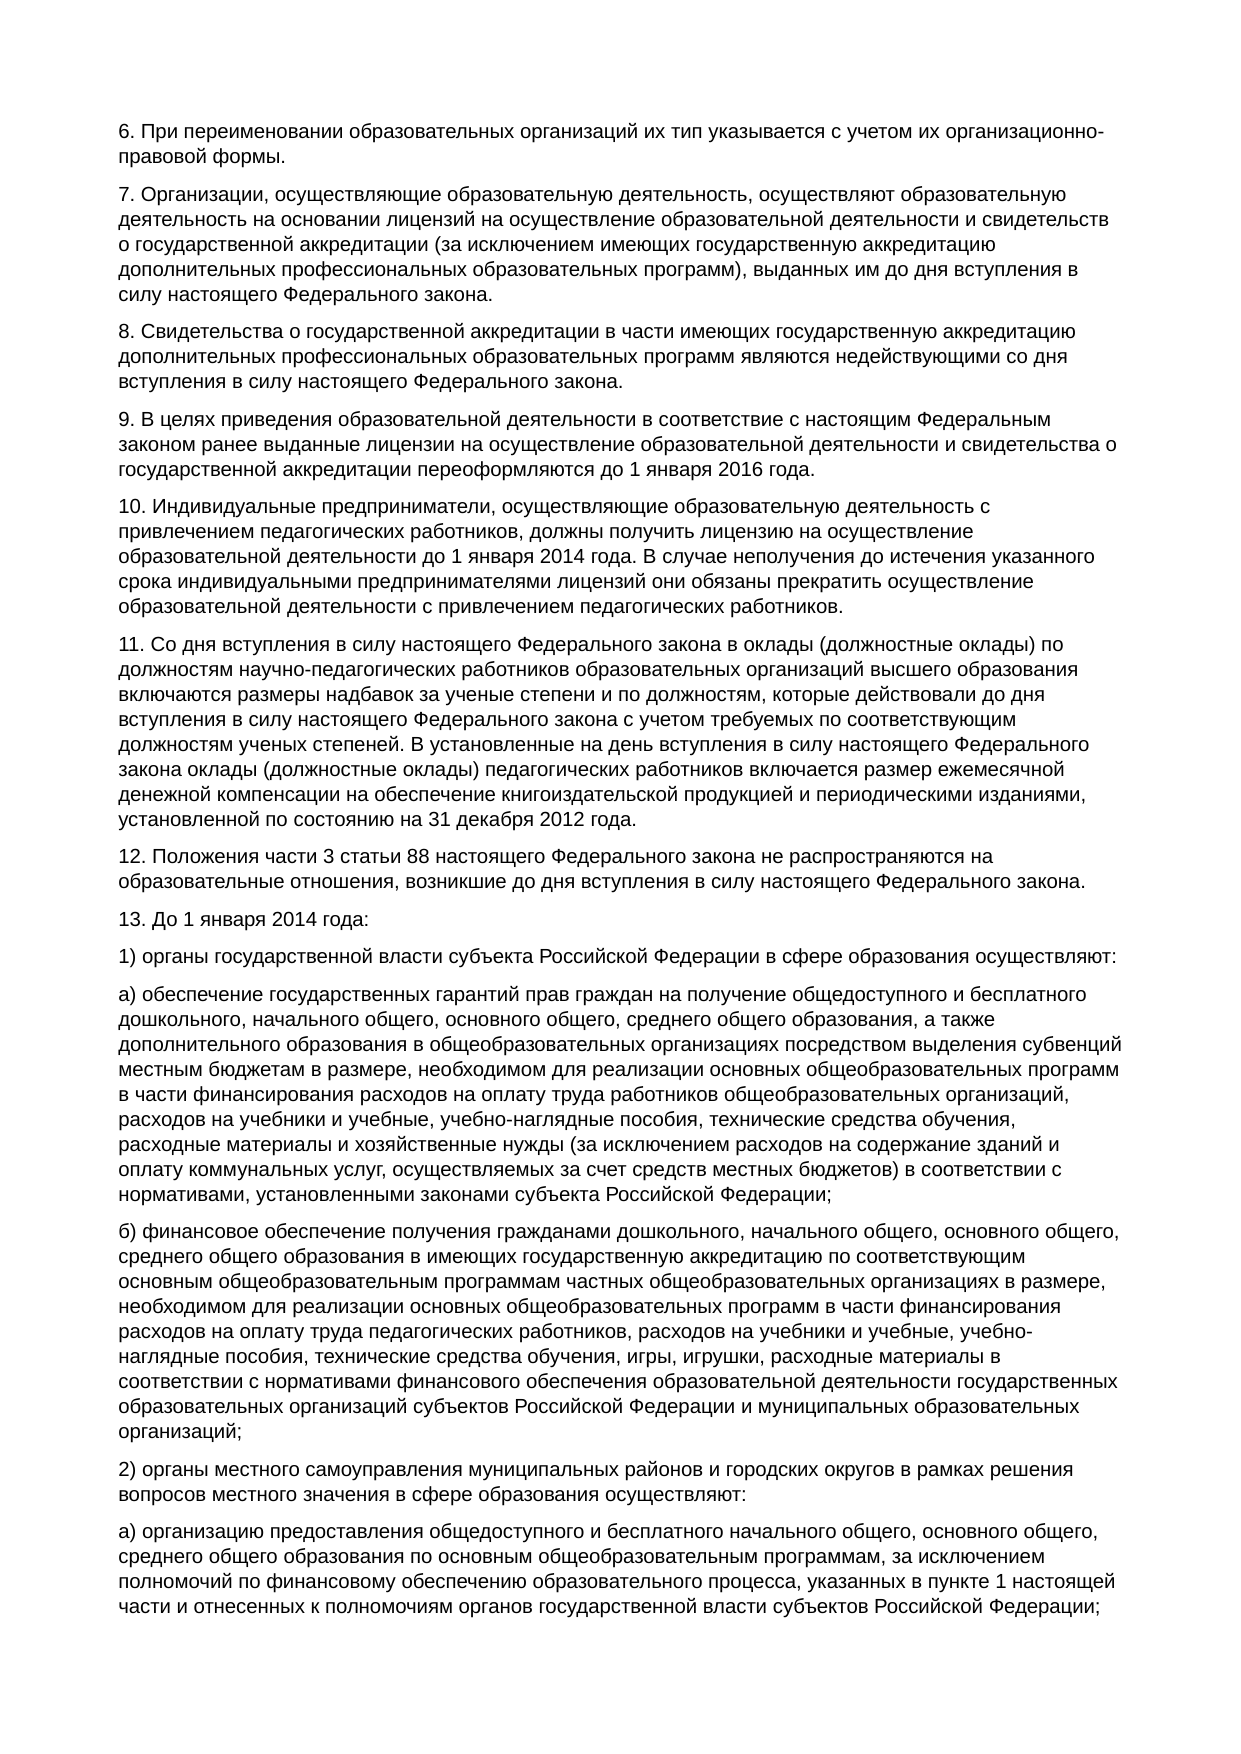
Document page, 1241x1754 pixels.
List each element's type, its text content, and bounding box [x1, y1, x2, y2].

text 12. Положения части 3 статьи 88 настоящего Федерального закона не распространяются на образовательные отношения, возникшие до дня вступления в силу настоящего Федерального закона. [118, 843, 1122, 893]
text 13. До 1 января 2014 года: [118, 906, 1122, 931]
text 6. При переименовании образовательных организаций их тип указывается с учетом их организационно-правовой формы. [118, 118, 1122, 168]
text а) организацию предоставления общедоступного и бесплатного начального общего, основного общего, среднего общего образования по основным общеобразовательным программам, за исключением полномочий по финансовому обеспечению образовательного процесса, указанных в пункте 1 настоящей части и отнесенных к полномочиям органов государственной власти субъектов Российской Федерации; [118, 1518, 1122, 1618]
text 7. Организации, осуществляющие образовательную деятельность, осуществляют образовательную деятельность на основании лицензий на осуществление образовательной деятельности и свидетельств о государственной аккредитации (за исключением имеющих государственную аккредитацию дополнительных профессиональных образовательных программ), выданных им до дня вступления в силу настоящего Федерального закона. [118, 181, 1122, 306]
text 10. Индивидуальные предприниматели, осуществляющие образовательную деятельность с привлечением педагогических работников, должны получить лицензию на осуществление образовательной деятельности до 1 января 2014 года. В случае неполучения до истечения указанного срока индивидуальными предпринимателями лицензий они обязаны прекратить осуществление образовательной деятельности с привлечением педагогических работников. [118, 493, 1122, 618]
text 2) органы местного самоуправления муниципальных районов и городских округов в рамках решения вопросов местного значения в сфере образования осуществляют: [118, 1456, 1122, 1506]
text 11. Со дня вступления в силу настоящего Федерального закона в оклады (должностные оклады) по должностям научно-педагогических работников образовательных организаций высшего образования включаются размеры надбавок за ученые степени и по должностям, которые действовали до дня вступления в силу настоящего Федерального закона с учетом требуемых по соответствующим должностям ученых степеней. В установленные на день вступления в силу настоящего Федерального закона оклады (должностные оклады) педагогических работников включается размер ежемесячной денежной компенсации на обеспечение книгоиздательской продукцией и периодическими изданиями, установленной по состоянию на 31 декабря 2012 года. [118, 631, 1122, 831]
text 8. Свидетельства о государственной аккредитации в части имеющих государственную аккредитацию дополнительных профессиональных образовательных программ являются недействующими со дня вступления в силу настоящего Федерального закона. [118, 318, 1122, 393]
text б) финансовое обеспечение получения гражданами дошкольного, начального общего, основного общего, среднего общего образования в имеющих государственную аккредитацию по соответствующим основным общеобразовательным программам частных общеобразовательных организациях в размере, необходимом для реализации основных общеобразовательных программ в части финансирования расходов на оплату труда педагогических работников, расходов на учебники и учебные, учебно-наглядные пособия, технические средства обучения, игры, игрушки, расходные материалы в соответствии с нормативами финансового обеспечения образовательной деятельности государственных образовательных организаций субъектов Российской Федерации и муниципальных образовательных организаций; [118, 1218, 1122, 1443]
text 9. В целях приведения образовательной деятельности в соответствие с настоящим Федеральным законом ранее выданные лицензии на осуществление образовательной деятельности и свидетельства о государственной аккредитации переоформляются до 1 января 2016 года. [118, 406, 1122, 481]
text а) обеспечение государственных гарантий прав граждан на получение общедоступного и бесплатного дошкольного, начального общего, основного общего, среднего общего образования, а также дополнительного образования в общеобразовательных организациях посредством выделения субвенций местным бюджетам в размере, необходимом для реализации основных общеобразовательных программ в части финансирования расходов на оплату труда работников общеобразовательных организаций, расходов на учебники и учебные, учебно-наглядные пособия, технические средства обучения, расходные материалы и хозяйственные нужды (за исключением расходов на содержание зданий и оплату коммунальных услуг, осуществляемых за счет средств местных бюджетов) в соответствии с нормативами, установленными законами субъекта Российской Федерации; [118, 981, 1122, 1206]
text 1) органы государственной власти субъекта Российской Федерации в сфере образования осуществляют: [118, 943, 1122, 968]
